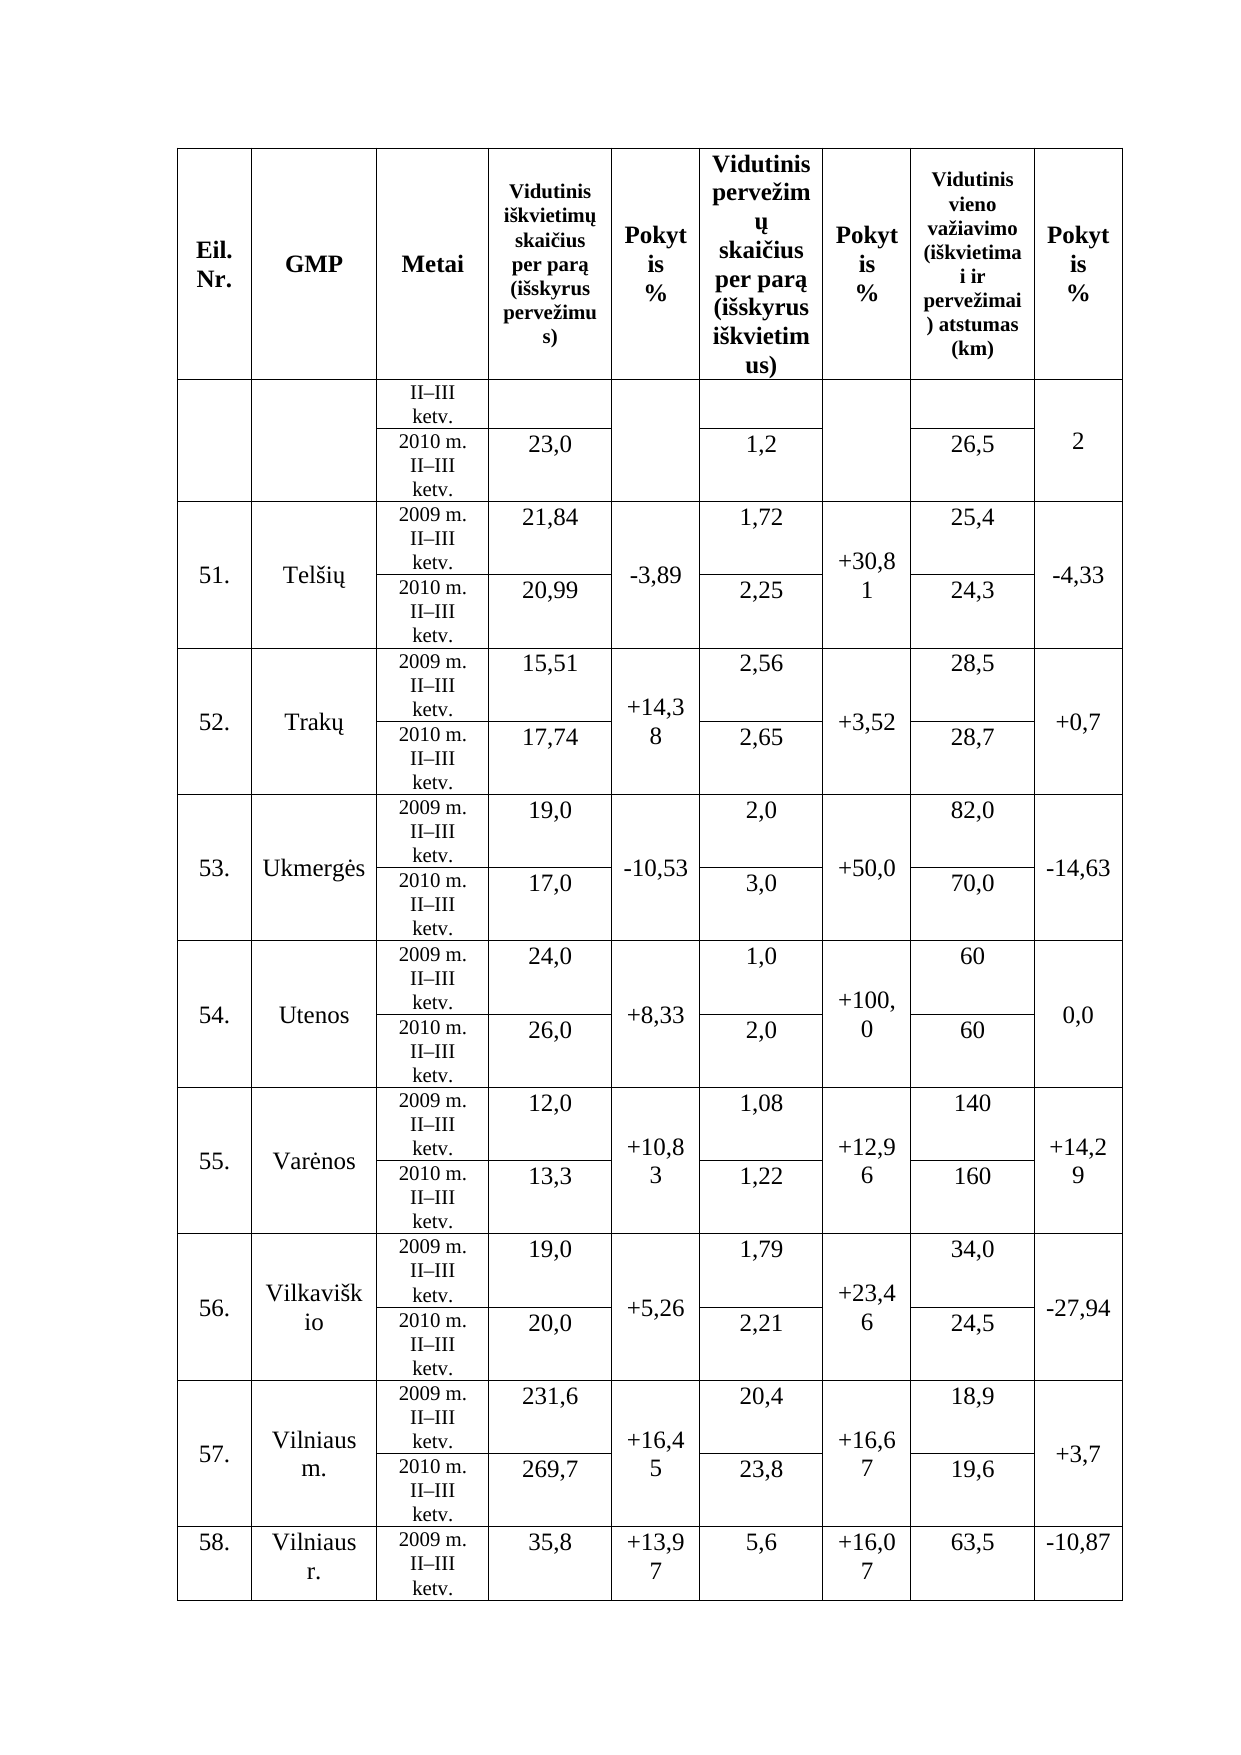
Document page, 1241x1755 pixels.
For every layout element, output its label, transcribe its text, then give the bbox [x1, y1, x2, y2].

table_cell +100,0 [823, 941, 910, 1087]
table_cell +14,29 [1035, 1088, 1122, 1233]
table_cell +50,0 [823, 795, 910, 940]
table_cell 2,65 [700, 722, 822, 794]
table_cell 23,0 [489, 429, 611, 501]
table_cell 2010 m. II–III ketv. [377, 1161, 488, 1233]
table_cell [823, 380, 910, 501]
table_header GMP [252, 149, 376, 379]
table_cell -3,89 [612, 502, 699, 647]
table_cell 1,08 [700, 1088, 822, 1160]
table_cell -10,87 [1035, 1527, 1122, 1599]
table_cell 2009 m. II–III ketv. [377, 941, 488, 1014]
table_cell 28,5 [911, 649, 1034, 721]
table_cell +16,45 [612, 1381, 699, 1526]
table_cell Trakų [252, 649, 376, 794]
table_cell 24,3 [911, 575, 1034, 647]
table_cell 2,56 [700, 649, 822, 721]
table_cell 2,0 [700, 1015, 822, 1087]
table_cell 1,79 [700, 1234, 822, 1307]
table_cell 2010 m. II–III ketv. [377, 1308, 488, 1380]
table_cell 52. [178, 649, 251, 794]
table_cell [700, 380, 822, 428]
table_cell -27,94 [1035, 1234, 1122, 1380]
table_cell 2,25 [700, 575, 822, 647]
table_cell 2 [1035, 380, 1122, 501]
table_cell 60 [911, 1015, 1034, 1087]
table_cell +12,96 [823, 1088, 910, 1233]
table_cell Varėnos [252, 1088, 376, 1233]
table_header Pokytis % [823, 149, 910, 379]
table_cell 140 [911, 1088, 1034, 1160]
table_cell +16,67 [823, 1381, 910, 1526]
table_cell 63,5 [911, 1527, 1034, 1599]
table_cell [911, 380, 1034, 428]
table_cell +3,7 [1035, 1381, 1122, 1526]
table_cell [252, 380, 376, 501]
table_cell 19,0 [489, 1234, 611, 1307]
table_cell 2010 m. II–III ketv. [377, 575, 488, 647]
table_cell +3,52 [823, 649, 910, 794]
table_cell 58. [178, 1527, 251, 1599]
table_cell Vilniaus m. [252, 1381, 376, 1526]
table_header Vidutinis iškvietimų skaičius per parą (išskyrus pervežimus) [489, 149, 611, 379]
table_cell 2010 m. II–III ketv. [377, 722, 488, 794]
table_cell 2009 m. II–III ketv. [377, 795, 488, 867]
table_cell 2010 m. II–III ketv. [377, 1015, 488, 1087]
table_cell +23,46 [823, 1234, 910, 1380]
table_cell 17,0 [489, 868, 611, 940]
table_cell 3,0 [700, 868, 822, 940]
table_cell +16,07 [823, 1527, 910, 1599]
table_cell 20,99 [489, 575, 611, 647]
table_cell 1,2 [700, 429, 822, 501]
table_cell 53. [178, 795, 251, 940]
table_cell 18,9 [911, 1381, 1034, 1453]
table_cell Vilkaviškio [252, 1234, 376, 1380]
table_cell 82,0 [911, 795, 1034, 867]
table_cell 2,0 [700, 795, 822, 867]
table_cell +0,7 [1035, 649, 1122, 794]
table_cell 60 [911, 941, 1034, 1014]
table_cell 26,0 [489, 1015, 611, 1087]
table_cell 21,84 [489, 502, 611, 574]
table_cell 25,4 [911, 502, 1034, 574]
table_cell 57. [178, 1381, 251, 1526]
table_cell 55. [178, 1088, 251, 1233]
table_cell -10,53 [612, 795, 699, 940]
table_cell +5,26 [612, 1234, 699, 1380]
table_header Pokytis % [1035, 149, 1122, 379]
table_cell 2009 m. II–III ketv. [377, 1088, 488, 1160]
table_cell Telšių [252, 502, 376, 647]
table_cell +8,33 [612, 941, 699, 1087]
table_cell 23,8 [700, 1454, 822, 1526]
table_cell [612, 380, 699, 501]
table_cell 269,7 [489, 1454, 611, 1526]
table_cell 19,0 [489, 795, 611, 867]
table_cell +10,83 [612, 1088, 699, 1233]
table_cell 20,4 [700, 1381, 822, 1453]
table_header Vidutinis pervežimų skaičius per parą (išskyrus iškvietimus) [700, 149, 822, 379]
table_cell Vilniaus r. [252, 1527, 376, 1599]
table_cell -14,63 [1035, 795, 1122, 940]
table_cell 5,6 [700, 1527, 822, 1599]
table_cell 24,5 [911, 1308, 1034, 1380]
table_cell 2010 m. II–III ketv. [377, 1454, 488, 1526]
table_header Pokytis % [612, 149, 699, 379]
table_cell 15,51 [489, 649, 611, 721]
table_cell [178, 380, 251, 501]
table_cell 0,0 [1035, 941, 1122, 1087]
table_cell 2010 m. II–III ketv. [377, 429, 488, 501]
table_cell 70,0 [911, 868, 1034, 940]
table_header Eil. Nr. [178, 149, 251, 379]
table_cell 26,5 [911, 429, 1034, 501]
table_cell 2009 m. II–III ketv. [377, 649, 488, 721]
table_cell 51. [178, 502, 251, 647]
table_cell 28,7 [911, 722, 1034, 794]
table_cell 160 [911, 1161, 1034, 1233]
table_cell 2009 m. II–III ketv. [377, 1527, 488, 1599]
table_header Metai [377, 149, 488, 379]
table_cell 2009 m. II–III ketv. [377, 1234, 488, 1307]
table_cell II–III ketv. [377, 380, 488, 428]
table_cell +13,97 [612, 1527, 699, 1599]
table_cell 2,21 [700, 1308, 822, 1380]
table_header Vidutinis vieno važiavimo (iškvietimai ir pervežimai) atstumas (km) [911, 149, 1034, 379]
table_cell -4,33 [1035, 502, 1122, 647]
table_cell 54. [178, 941, 251, 1087]
table_cell 2009 m. II–III ketv. [377, 1381, 488, 1453]
table_cell 19,6 [911, 1454, 1034, 1526]
table_cell 35,8 [489, 1527, 611, 1599]
table_cell 1,72 [700, 502, 822, 574]
table_cell Ukmergės [252, 795, 376, 940]
table_cell [489, 380, 611, 428]
table_cell 1,0 [700, 941, 822, 1014]
table_cell +30,81 [823, 502, 910, 647]
table_cell 1,22 [700, 1161, 822, 1233]
table_cell 24,0 [489, 941, 611, 1014]
table_cell 34,0 [911, 1234, 1034, 1307]
table_cell 231,6 [489, 1381, 611, 1453]
table_cell 13,3 [489, 1161, 611, 1233]
table_cell 17,74 [489, 722, 611, 794]
table_cell 56. [178, 1234, 251, 1380]
table_cell Utenos [252, 941, 376, 1087]
table_cell 20,0 [489, 1308, 611, 1380]
table_cell 2009 m. II–III ketv. [377, 502, 488, 574]
table_cell 2010 m. II–III ketv. [377, 868, 488, 940]
table_cell +14,38 [612, 649, 699, 794]
table_cell 12,0 [489, 1088, 611, 1160]
